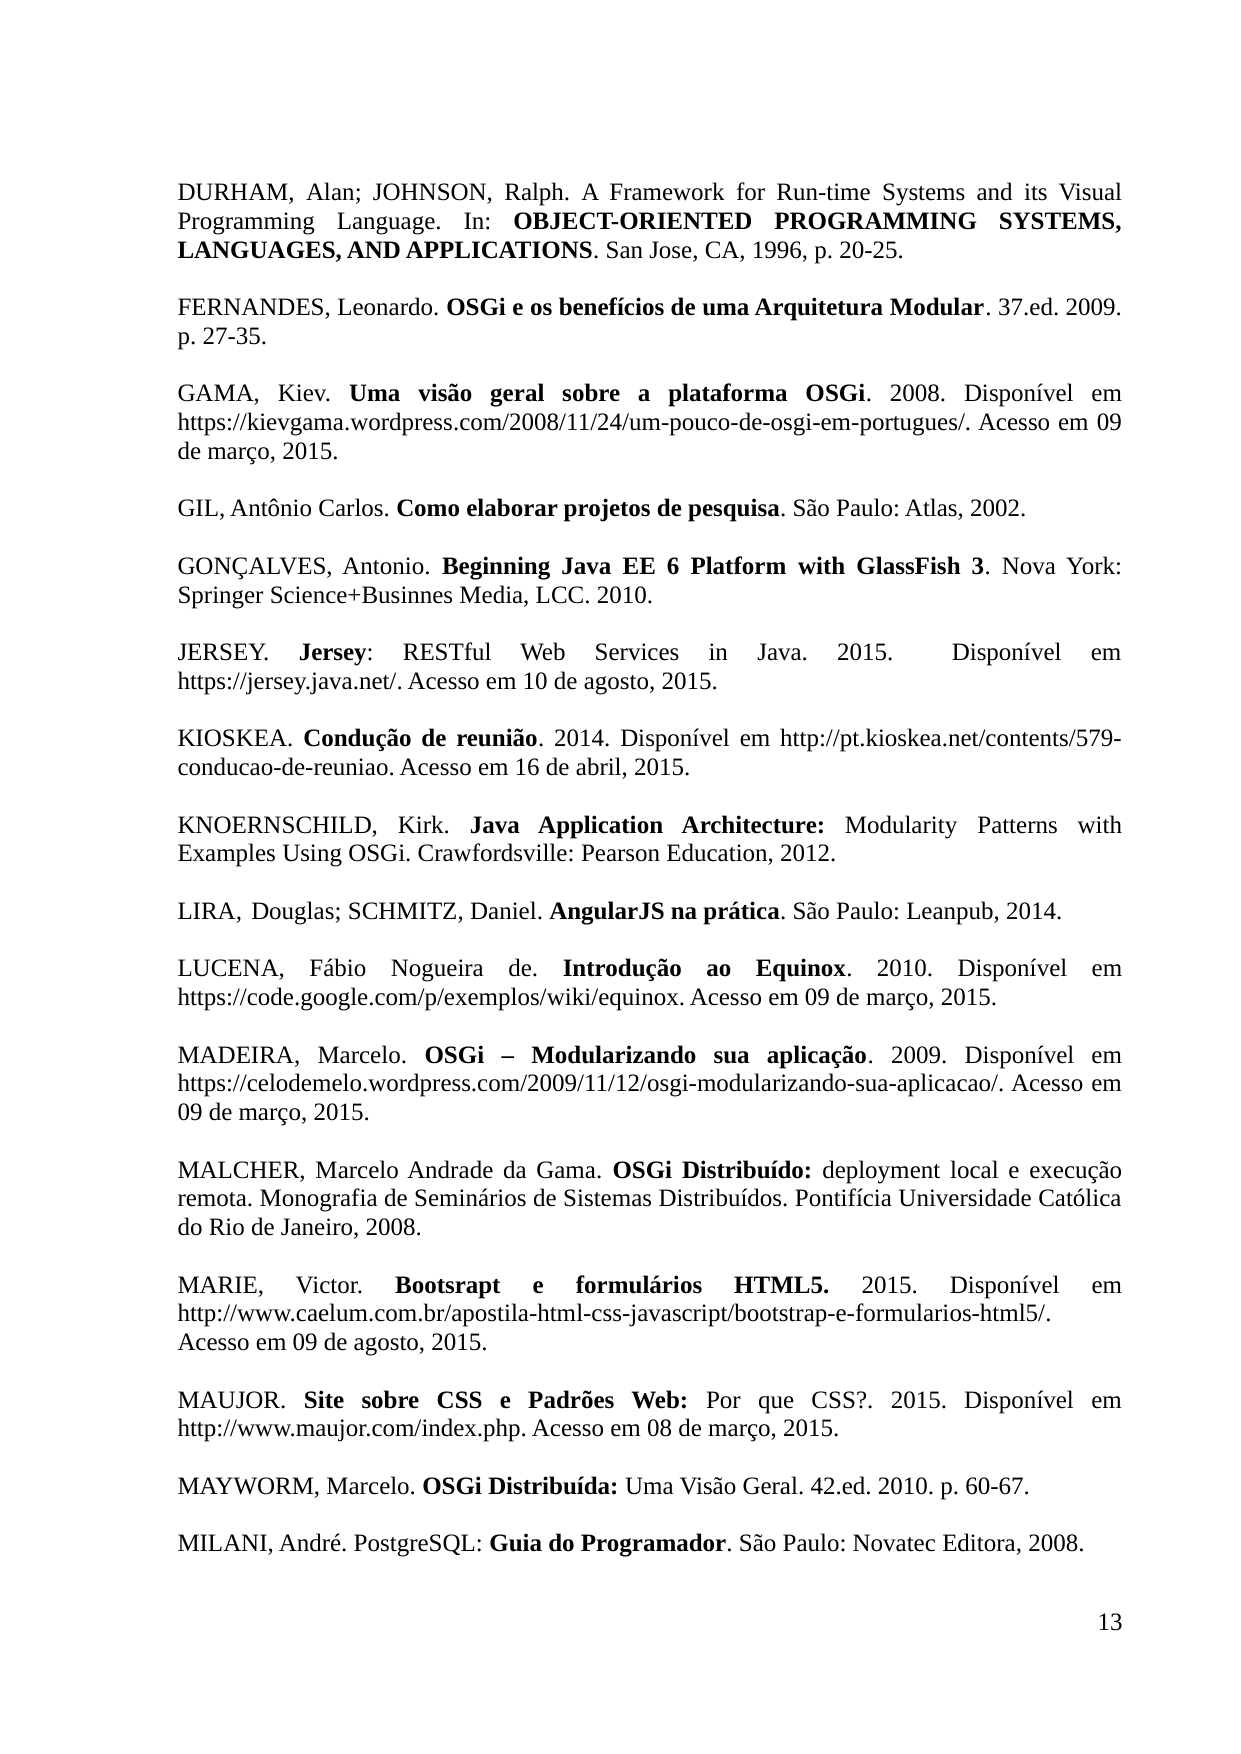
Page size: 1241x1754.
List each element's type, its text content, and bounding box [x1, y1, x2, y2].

text KNOERNSCHILD, Kirk. Java Application Architecture: Modularity Patterns with Examples Using OSGi. Crawfordsville: Pearson Education, 2012. [177, 810, 1122, 867]
text LUCENA, Fábio Nogueira de. Introdução ao Equinox. 2010. Disponível em https://code.google.com/p/exemplos/wiki/equinox. Acesso em 09 de março, 2015. [177, 953, 1122, 1011]
text MARIE, Victor. Bootsrapt e formulários HTML5. 2015. Disponível em http://www.caelum.com.br/apostila-html-css-javascript/bootstrap-e-formularios-html5/. Acesso em 09 de agosto, 2015. [177, 1270, 1122, 1356]
text DURHAM, Alan; JOHNSON, Ralph. A Framework for Run-time Systems and its Visual Programming Language. In: OBJECT-ORIENTED PROGRAMMING SYSTEMS, LANGUAGES, AND APPLICATIONS. San Jose, CA, 1996, p. 20-25. [177, 177, 1122, 263]
text JERSEY. Jersey: RESTful Web Services in Java. 2015. Disponível em https://jersey.java.net/. Acesso em 10 de agosto, 2015. [177, 637, 1122, 695]
text GAMA, Kiev. Uma visão geral sobre a plataforma OSGi. 2008. Disponível em https://kievgama.wordpress.com/2008/11/24/um-pouco-de-osgi-em-portugues/. Acesso em 09 de março, 2015. [177, 378, 1122, 465]
text MILANI, André. PostgreSQL: Guia do Programador. São Paulo: Novatec Editora, 2008. [177, 1528, 1122, 1557]
text FERNANDES, Leonardo. OSGi e os benefícios de uma Arquitetura Modular. 37.ed. 2009. p. 27-35. [177, 292, 1122, 350]
text MAUJOR. Site sobre CSS e Padrões Web: Por que CSS?. 2015. Disponível em http://www.maujor.com/index.php. Acesso em 08 de março, 2015. [177, 1385, 1122, 1442]
text KIOSKEA. Condução de reunião. 2014. Disponível em http://pt.kioskea.net/contents/579-conducao-de-reuniao. Acesso em 16 de abril, 2015. [177, 723, 1122, 781]
text MADEIRA, Marcelo. OSGi – Modularizando sua aplicação. 2009. Disponível em https://celodemelo.wordpress.com/2009/11/12/osgi-modularizando-sua-aplicacao/. Acesso em 09 de março, 2015. [177, 1040, 1122, 1126]
text MALCHER, Marcelo Andrade da Gama. OSGi Distribuído: deployment local e execução remota. Monografia de Seminários de Sistemas Distribuídos. Pontifícia Universidade Católica do Rio de Janeiro, 2008. [177, 1155, 1122, 1241]
text GIL, Antônio Carlos. Como elaborar projetos de pesquisa. São Paulo: Atlas, 2002. [177, 493, 1122, 522]
text GONÇALVES, Antonio. Beginning Java EE 6 Platform with GlassFish 3. Nova York: Springer Science+Businnes Media, LCC. 2010. [177, 551, 1122, 608]
text MAYWORM, Marcelo. OSGi Distribuída: Uma Visão Geral. 42.ed. 2010. p. 60-67. [177, 1471, 1122, 1500]
text LIRA, Douglas; Schmitz, Daniel. AngularJS na prática. São Paulo: Leanpub, 2014. [177, 896, 1122, 925]
